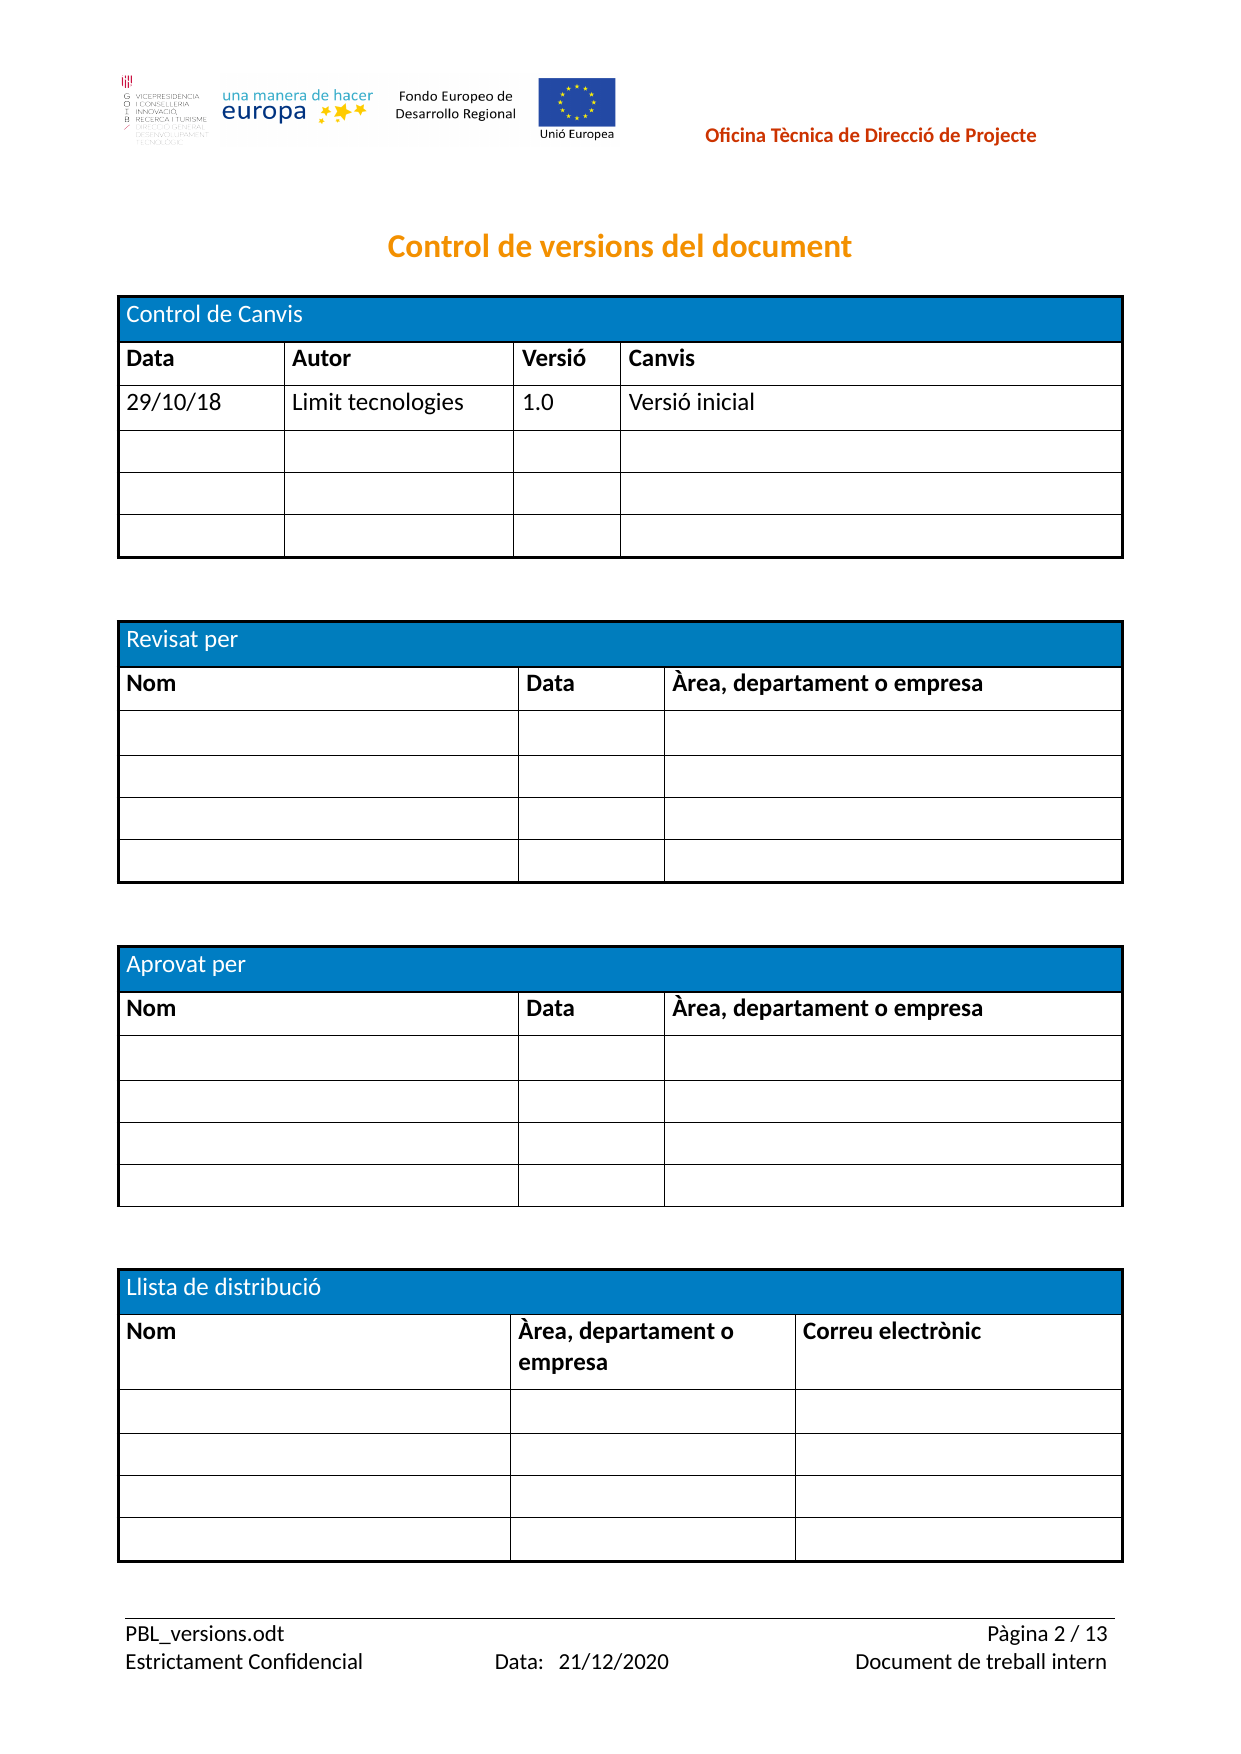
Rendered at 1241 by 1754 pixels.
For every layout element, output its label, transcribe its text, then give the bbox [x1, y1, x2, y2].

table_cell [120, 1390, 510, 1433]
table_cell [120, 1081, 518, 1122]
table_cell [120, 1434, 510, 1475]
table_cell 1.0 [514, 386, 620, 429]
table_cell [796, 1434, 1121, 1475]
table_cell [665, 756, 1121, 797]
table_cell [519, 1165, 664, 1206]
table_cell [621, 431, 1121, 472]
table_cell [665, 1123, 1121, 1164]
subtitle Control de versions del document [118, 225, 1122, 266]
table_cell Versió inicial [621, 386, 1121, 429]
table_cell [285, 515, 513, 556]
table_cell [519, 1036, 664, 1079]
table_cell [665, 840, 1121, 881]
table_cell Data [120, 343, 284, 385]
table_header Aprovat per [120, 948, 1121, 991]
table_cell [621, 515, 1121, 556]
table_cell [514, 515, 620, 556]
picture [219, 73, 621, 147]
table_cell [120, 756, 518, 797]
table_cell [120, 1476, 510, 1517]
table_cell [285, 473, 513, 514]
table_cell [665, 711, 1121, 754]
table_cell Nom [120, 1315, 510, 1389]
table_cell Data [519, 668, 664, 710]
table_cell [120, 798, 518, 839]
table_cell [514, 431, 620, 472]
table_cell Àrea, departament o empresa [511, 1315, 795, 1389]
table_cell [120, 515, 284, 556]
table_cell [796, 1518, 1121, 1559]
table_cell [665, 798, 1121, 839]
table_cell Àrea, departament o empresa [665, 993, 1121, 1035]
table_cell [665, 1165, 1121, 1206]
table_cell [519, 840, 664, 881]
table_header Revisat per [120, 623, 1121, 666]
table_cell Limit tecnologies [285, 386, 513, 429]
table_cell Canvis [621, 343, 1121, 385]
table_cell [665, 1081, 1121, 1122]
table_cell [120, 1165, 518, 1206]
table_cell [665, 1036, 1121, 1079]
table_cell [519, 711, 664, 754]
table_cell Nom [120, 993, 518, 1035]
table_cell [796, 1476, 1121, 1517]
picture [118, 73, 213, 147]
table_cell [511, 1476, 795, 1517]
table_cell [621, 473, 1121, 514]
table_cell [519, 1081, 664, 1122]
table_cell Àrea, departament o empresa [665, 668, 1121, 710]
table_cell [519, 798, 664, 839]
table_cell [120, 431, 284, 472]
table_cell Correu electrònic [796, 1315, 1121, 1389]
table_cell [285, 431, 513, 472]
table_cell [519, 756, 664, 797]
table_cell [120, 1518, 510, 1559]
table_cell 29/10/18 [120, 386, 284, 429]
table_header Llista de distribució [120, 1271, 1121, 1314]
table_cell [514, 473, 620, 514]
table_cell Data [519, 993, 664, 1035]
table_cell [120, 1036, 518, 1079]
table_cell [120, 711, 518, 754]
table_cell Autor [285, 343, 513, 385]
table_cell [120, 473, 284, 514]
table_cell [511, 1434, 795, 1475]
table_cell [796, 1390, 1121, 1433]
table_header Control de Canvis [120, 298, 1121, 341]
table_cell [511, 1518, 795, 1559]
table_cell [120, 1123, 518, 1164]
table_cell Nom [120, 668, 518, 710]
table_cell [519, 1123, 664, 1164]
table_cell Versió [514, 343, 620, 385]
table_cell [511, 1390, 795, 1433]
table_cell [120, 840, 518, 881]
